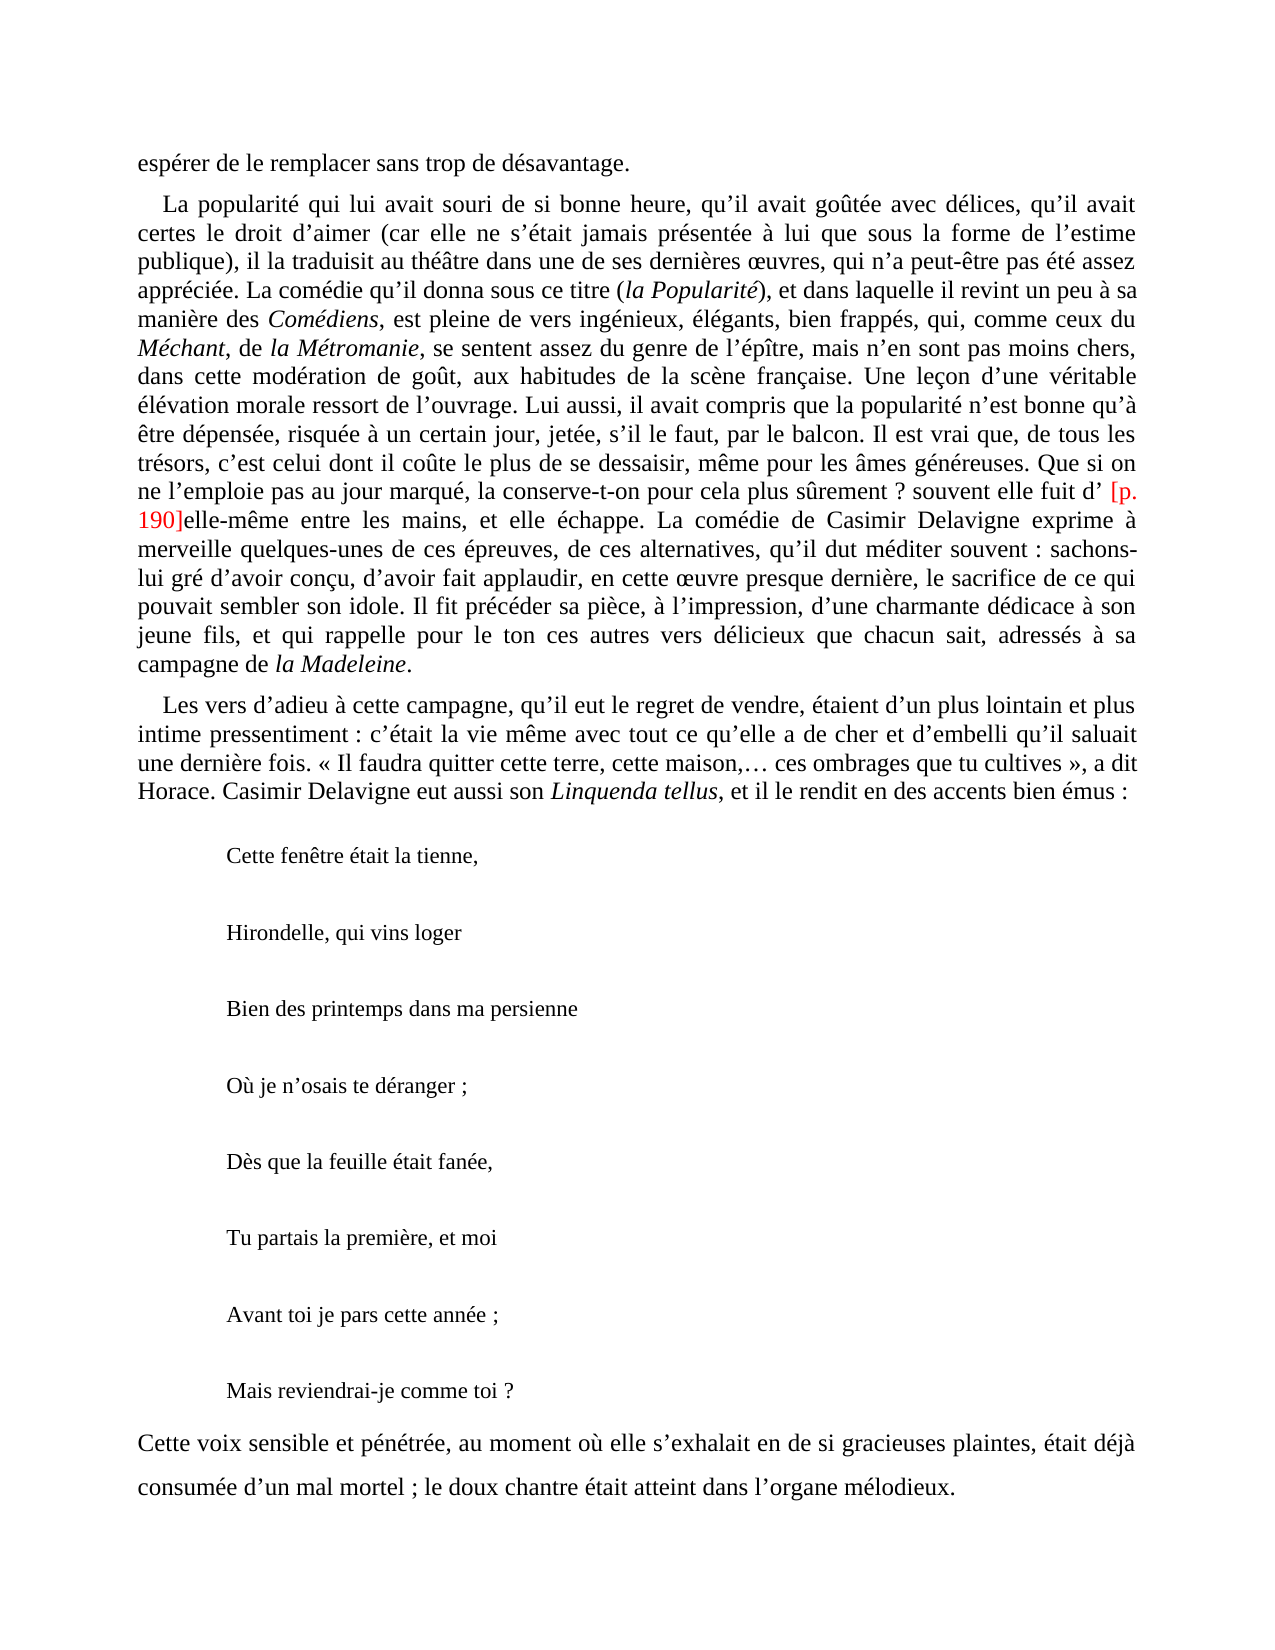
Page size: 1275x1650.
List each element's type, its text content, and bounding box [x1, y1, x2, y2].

text Mais reviendrai-je comme toi ? [226, 1377, 1137, 1403]
text La popularité qui lui avait souri de si bonne heure, qu’il avait goûtée avec délices, qu’il avait certes le droit d’aimer (car elle ne s’était jamais présentée à lui que sous la forme de l’estime publique), il la traduisit au théâtre dans une de ses dernières œuvres, qui n’a peut-être pas été assez appréciée. La comédie qu’il donna sous ce titre (la Popularité), et dans laquelle il revint un peu à sa manière des Comédiens, est pleine de vers ingénieux, élégants, bien frappés, qui, comme ceux du Méchant, de la Métromanie, se sentent assez du genre de l’épître, mais n’en sont pas moins chers, dans cette modération de goût, aux habitudes de la scène française. Une leçon d’une véritable élévation morale ressort de l’ouvrage. Lui aussi, il avait compris que la popularité n’est bonne qu’à être dépensée, risquée à un certain jour, jetée, s’il le faut, par le balcon. Il est vrai que, de tous les trésors, c’est celui dont il coûte le plus de se dessaisir, même pour les âmes généreuses. Que si on ne l’emploie pas au jour marqué, la conserve-t-on pour cela plus sûrement ? souvent elle fuit d’ [p. 190]elle-même entre les mains, et elle échappe. La comédie de Casimir Delavigne exprime à merveille quelques-unes de ces épreuves, de ces alternatives, qu’il dut méditer souvent : sachons-lui gré d’avoir conçu, d’avoir fait applaudir, en cette œuvre presque dernière, le sacrifice de ce qui pouvait sembler son idole. Il fit précéder sa pièce, à l’impression, d’une charmante dédicace à son jeune fils, et qui rappelle pour le ton ces autres vers délicieux que chacun sait, adressés à sa campagne de la Madeleine. [137, 189, 1137, 678]
text Avant toi je pars cette année ; [226, 1301, 1137, 1327]
text Bien des printemps dans ma persienne [226, 995, 1137, 1022]
text espérer de le remplacer sans trop de désavantage. [137, 148, 1137, 176]
text Tu partais la première, et moi [226, 1224, 1137, 1251]
text Cette voix sensible et pénétrée, au moment où elle s’exhalait en de si gracieuses plaintes, était déjà consumée d’un mal mortel ; le doux chantre était atteint dans l’organe mélodieux. [137, 1428, 1137, 1500]
text Où je n’osais te déranger ; [226, 1072, 1137, 1098]
text Dès que la feuille était fanée, [226, 1148, 1137, 1174]
text Hirondelle, qui vins loger [226, 919, 1137, 945]
text Cette fenêtre était la tienne, [226, 843, 1137, 869]
text Les vers d’adieu à cette campagne, qu’il eut le regret de vendre, étaient d’un plus lointain et plus intime pressentiment : c’était la vie même avec tout ce qu’elle a de cher et d’embelli qu’il saluait une dernière fois. « Il faudra quitter cette terre, cette maison,… ces ombrages que tu cultives », a dit Horace. Casimir Delavigne eut aussi son Linquenda tellus, et il le rendit en des accents bien émus : [137, 690, 1137, 805]
